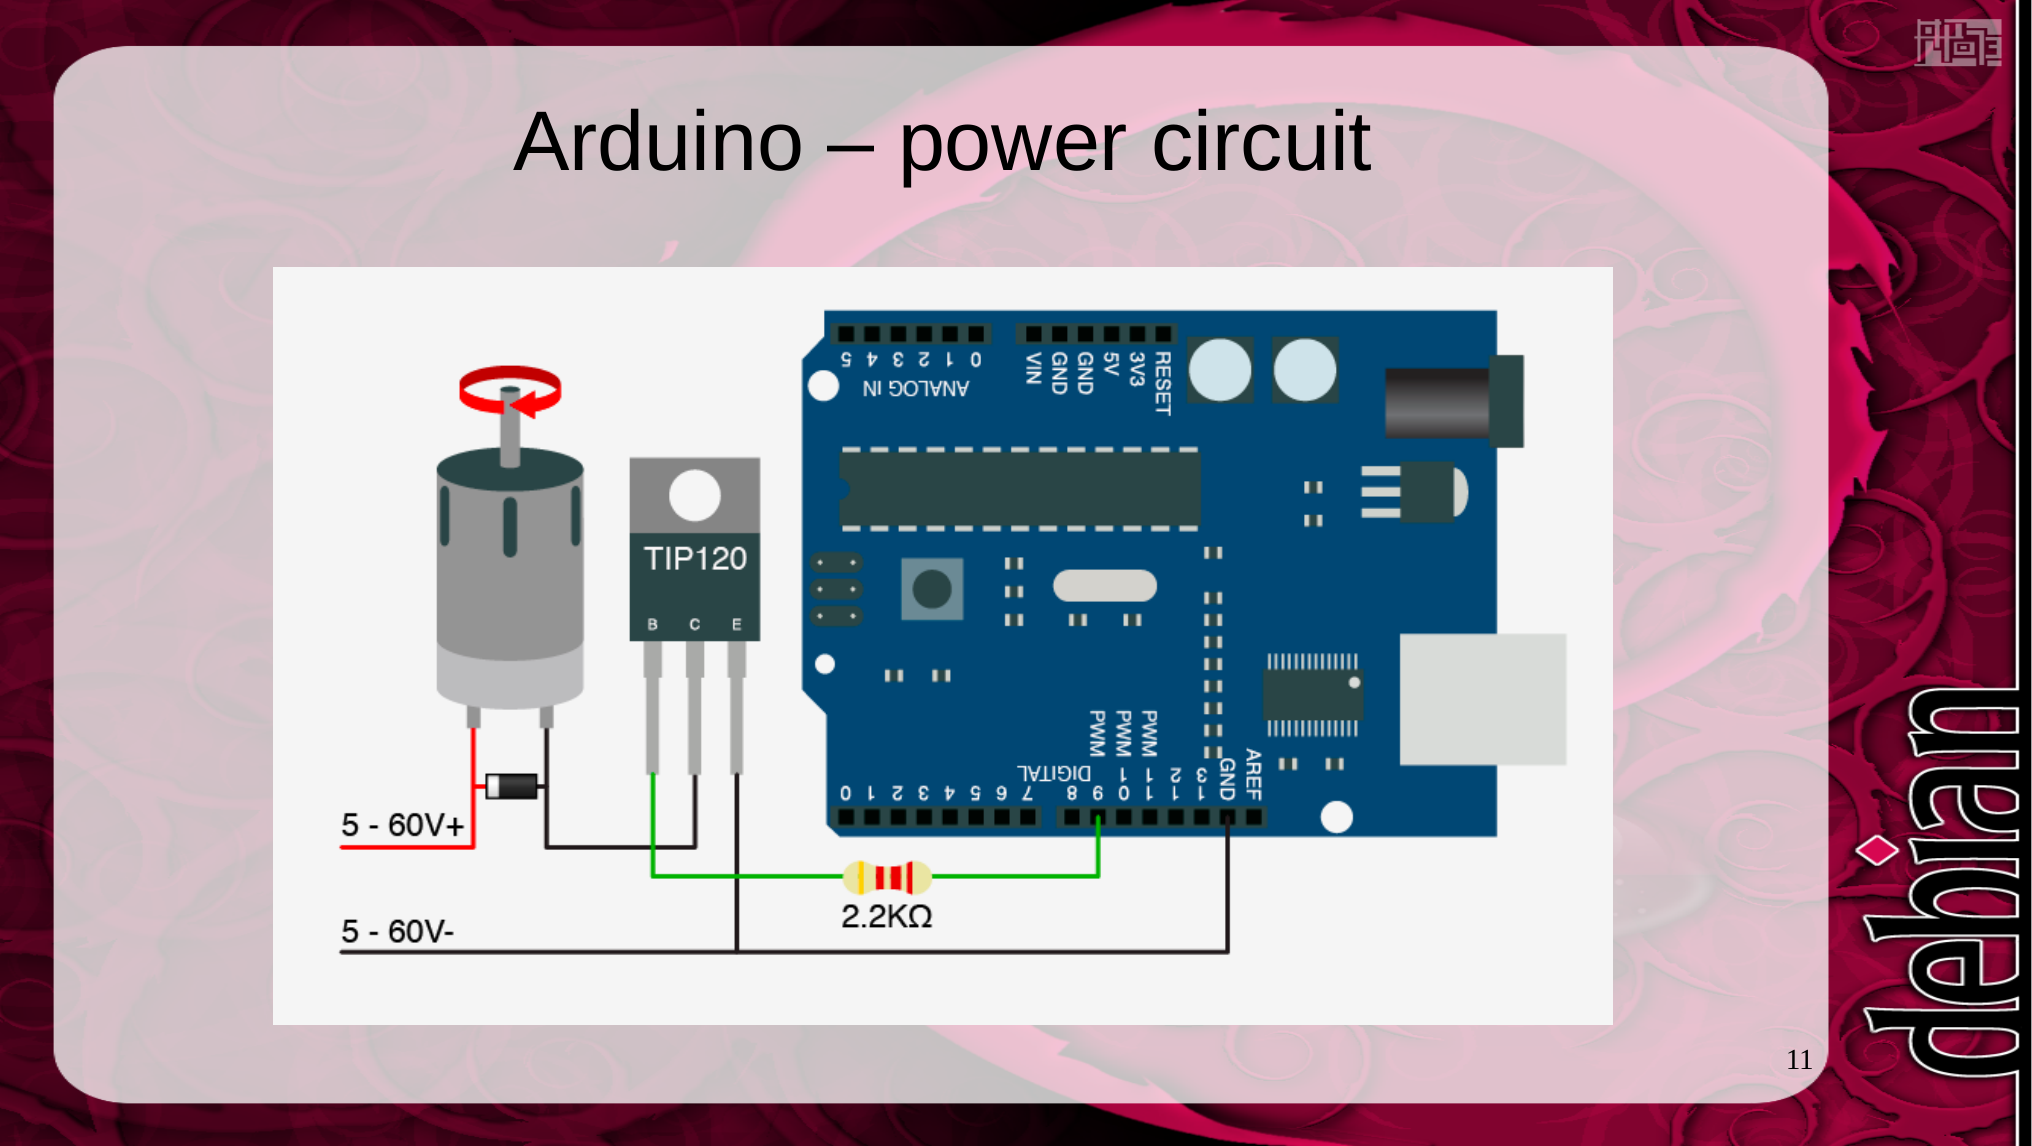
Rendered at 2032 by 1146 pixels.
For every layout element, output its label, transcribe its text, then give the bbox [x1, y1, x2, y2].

title Arduino – power circuit [72, 45, 1814, 237]
picture [0, 0, 2032, 1146]
